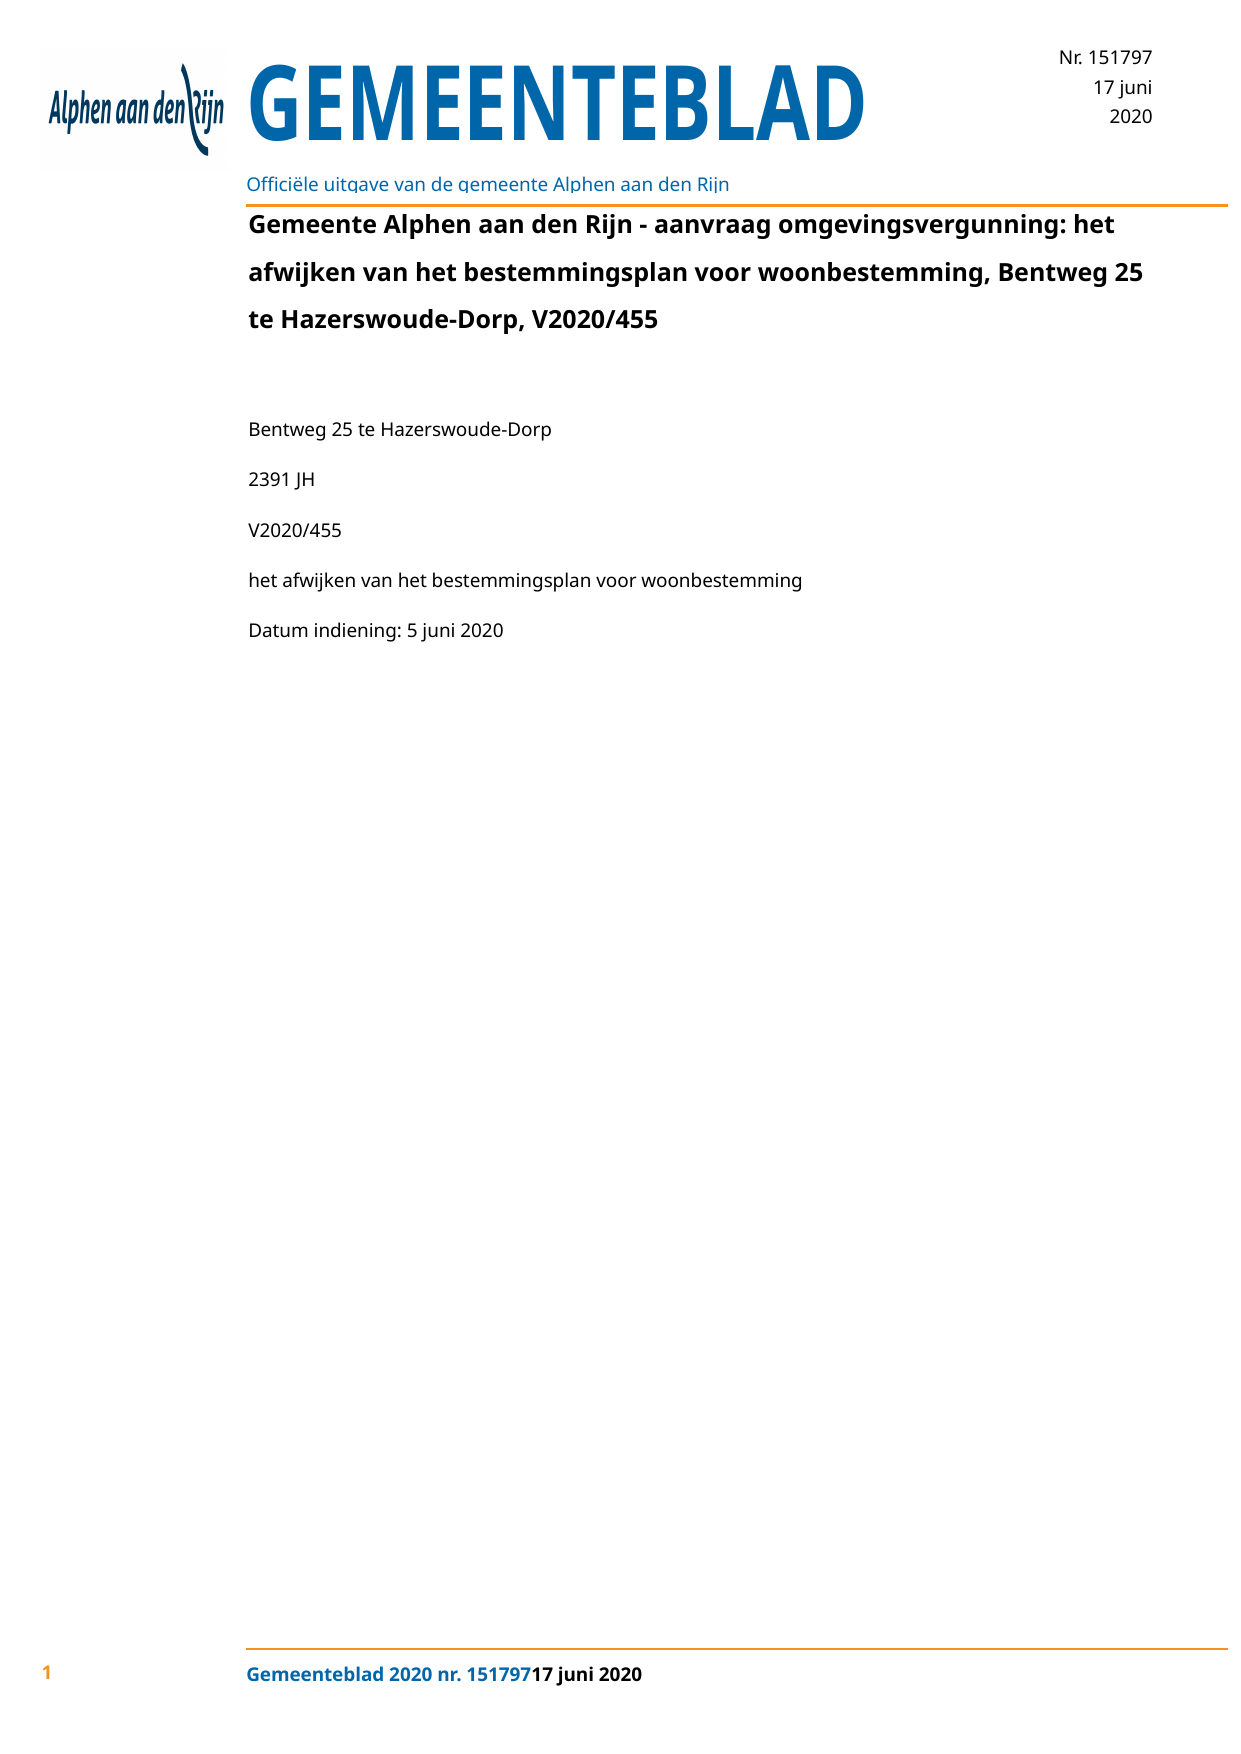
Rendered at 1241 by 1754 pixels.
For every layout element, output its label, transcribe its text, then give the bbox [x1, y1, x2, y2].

text 2391 JH [248, 466, 1152, 492]
text Bentweg 25 te Hazerswoude-Dorp [248, 416, 1152, 442]
text V2020/455 [248, 517, 1152, 542]
text Gemeente Alphen aan den Rijn - aanvraag omgevingsvergunning: het afwijken van het bestemmingsplan voor woonbestemming, Bentweg 25 te Hazerswoude-Dorp, V2020/455 [248, 207, 1152, 336]
text het afwijken van het bestemmingsplan voor woonbestemming [248, 567, 1152, 593]
text Datum indiening: 5 juni 2020 [248, 618, 1152, 643]
picture [41, 47, 231, 172]
